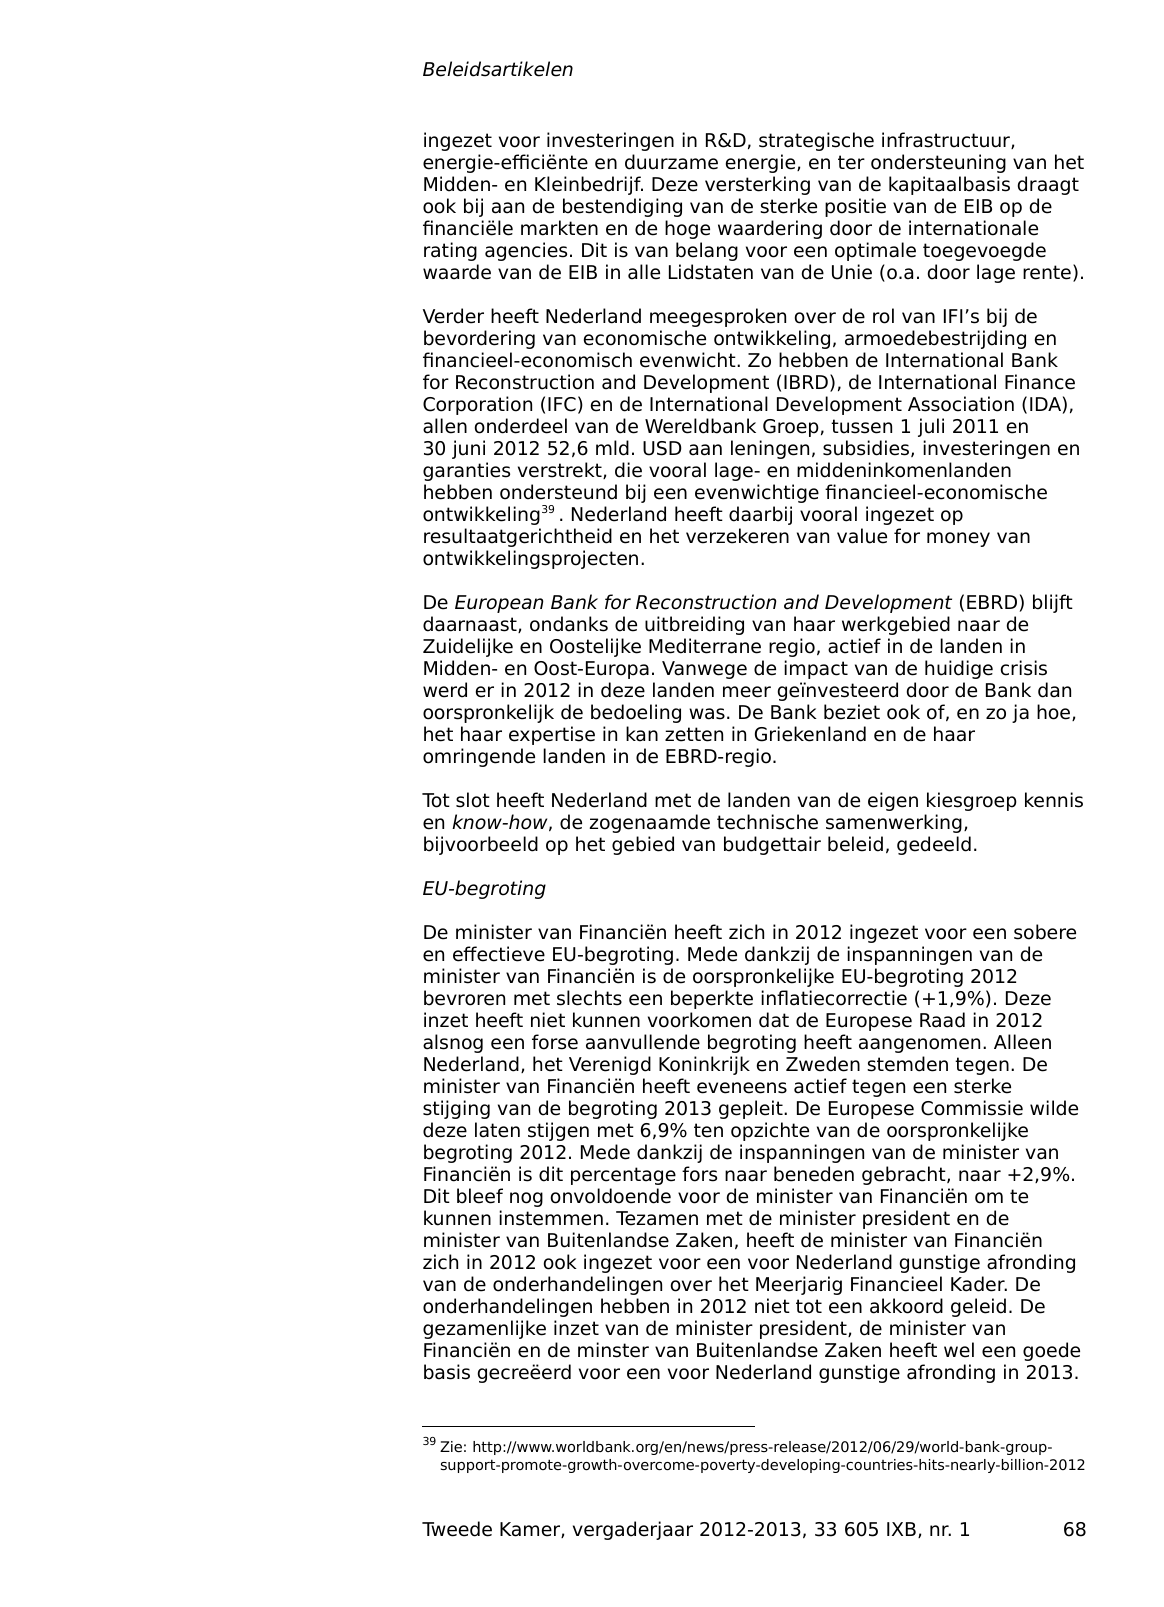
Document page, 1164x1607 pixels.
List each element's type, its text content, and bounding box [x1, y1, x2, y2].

text Verder heeft Nederland meegesproken over de rol van IFI’s bij de bevordering van economische ontwikkeling, armoedebestrijding en financieel-economisch evenwicht. Zo hebben de International Bank for Reconstruction and Development (IBRD), de International Finance Corporation (IFC) en de International Development Association (IDA), allen onderdeel van de Wereldbank Groep, tussen 1 juli 2011 en 30 juni 2012 52,6 mld. USD aan leningen, subsidies, investeringen en garanties verstrekt, die vooral lage- en middeninkomenlanden hebben ondersteund bij een evenwichtige financieel-economische ontwikkeling. Nederland heeft daarbij vooral ingezet op resultaatgerichtheid en het verzekeren van value for money van ontwikkelingsprojecten. [422, 306, 1087, 570]
text Zie: http://www.worldbank.org/en/news/press-release/2012/06/29/world-bank-group-support-promote-growth-overcome-poverty-developing-countries-hits-nearly-billion-2012 [422, 1435, 1087, 1474]
text ingezet voor investeringen in R&D, strategische infrastructuur, energie-efficiënte en duurzame energie, en ter ondersteuning van het Midden- en Kleinbedrijf. Deze versterking van de kapitaalbasis draagt ook bij aan de bestendiging van de sterke positie van de EIB op de financiële markten en de hoge waardering door de internationale rating agencies. Dit is van belang voor een optimale toegevoegde waarde van de EIB in alle Lidstaten van de Unie (o.a. door lage rente). [422, 130, 1087, 284]
text De minister van Financiën heeft zich in 2012 ingezet voor een sobere en effectieve EU-begroting. Mede dankzij de inspanningen van de minister van Financiën is de oorspronkelijke EU-begroting 2012 bevroren met slechts een beperkte inflatiecorrectie (+1,9%). Deze inzet heeft niet kunnen voorkomen dat de Europese Raad in 2012 alsnog een forse aanvullende begroting heeft aangenomen. Alleen Nederland, het Verenigd Koninkrijk en Zweden stemden tegen. De minister van Financiën heeft eveneens actief tegen een sterke stijging van de begroting 2013 gepleit. De Europese Commissie wilde deze laten stijgen met 6,9% ten opzichte van de oorspronkelijke begroting 2012. Mede dankzij de inspanningen van de minister van Financiën is dit percentage fors naar beneden gebracht, naar +2,9%. Dit bleef nog onvoldoende voor de minister van Financiën om te kunnen instemmen. Tezamen met de minister president en de minister van Buitenlandse Zaken, heeft de minister van Financiën zich in 2012 ook ingezet voor een voor Nederland gunstige afronding van de onderhandelingen over het Meerjarig Financieel Kader. De onderhandelingen hebben in 2012 niet tot een akkoord geleid. De gezamenlijke inzet van de minister president, de minister van Financiën en de minster van Buitenlandse Zaken heeft wel een goede basis gecreëerd voor een voor Nederland gunstige afronding in 2013. [422, 922, 1087, 1384]
text De European Bank for Reconstruction and Development (EBRD) blijft daarnaast, ondanks de uitbreiding van haar werkgebied naar de Zuidelijke en Oostelijke Mediterrane regio, actief in de landen in Midden- en Oost-Europa. Vanwege de impact van de huidige crisis werd er in 2012 in deze landen meer geïnvesteerd door de Bank dan oorspronkelijk de bedoeling was. De Bank beziet ook of, en zo ja hoe, het haar expertise in kan zetten in Griekenland en de haar omringende landen in de EBRD-regio. [422, 592, 1087, 768]
subtitle EU-begroting [422, 878, 1087, 900]
text Tot slot heeft Nederland met de landen van de eigen kiesgroep kennis en know-how, de zogenaamde technische samenwerking, bijvoorbeeld op het gebied van budgettair beleid, gedeeld. [422, 790, 1087, 856]
